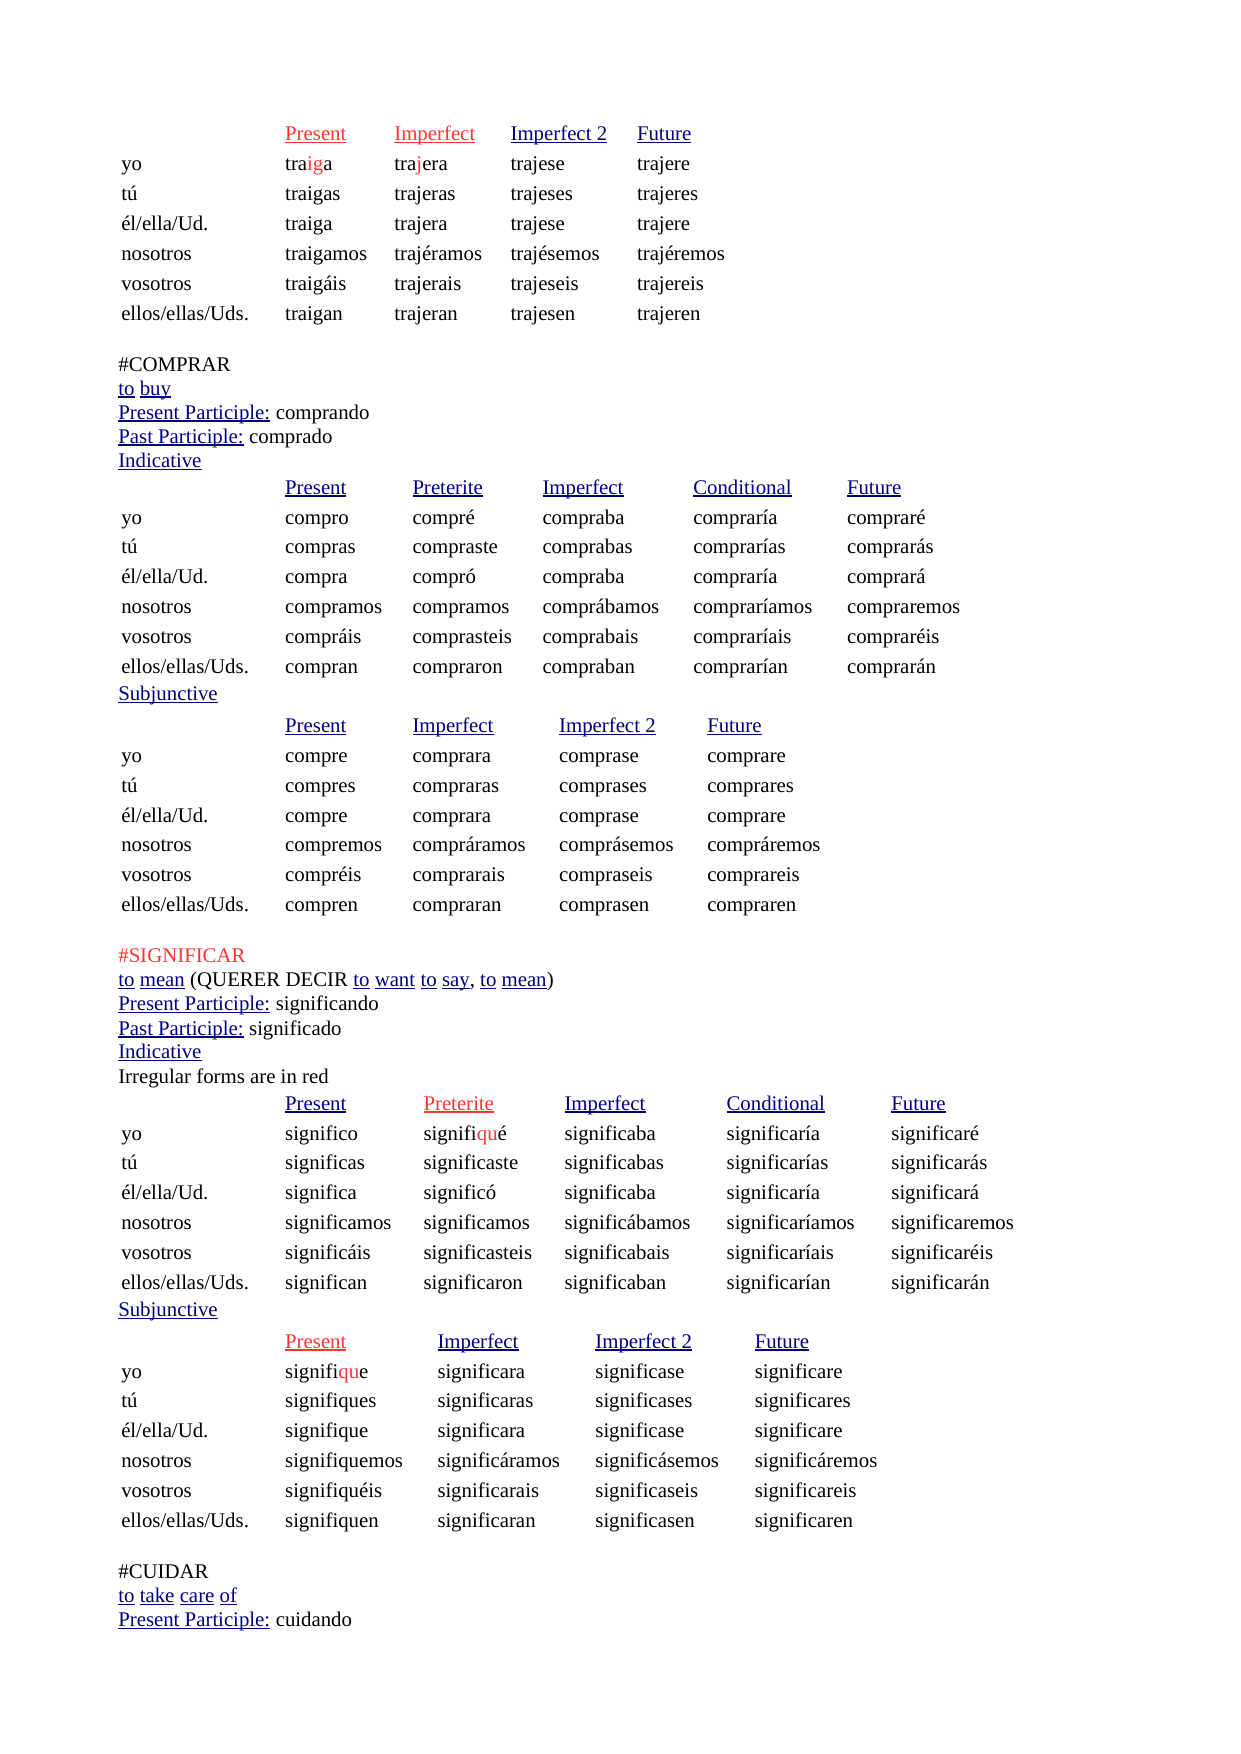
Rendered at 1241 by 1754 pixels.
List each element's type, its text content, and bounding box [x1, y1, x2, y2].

table_cell traigamos [282, 238, 391, 268]
table_cell nosotros [118, 591, 282, 621]
table_cell compraron [409, 651, 539, 681]
table_cell compraremos [844, 591, 995, 621]
table_cell trajera [391, 208, 507, 238]
table_cell comprarían [690, 651, 844, 681]
text Present Participle: significando [118, 991, 1122, 1015]
table_cell ellos/ellas/Uds. [118, 298, 282, 327]
table_cell significaréis [888, 1237, 1051, 1267]
table_cell significan [282, 1267, 420, 1297]
text to buy [118, 376, 1122, 399]
table_cell compráis [282, 621, 409, 651]
table_cell nosotros [118, 1445, 282, 1475]
table_cell vosotros [118, 621, 282, 651]
table_cell ellos/ellas/Uds. [118, 1267, 282, 1297]
text Subjunctive [118, 681, 1122, 705]
table_cell significareis [752, 1475, 914, 1505]
table_header Imperfect [409, 710, 556, 740]
table_cell signifiquen [282, 1505, 434, 1535]
table_cell trajesen [508, 298, 634, 327]
table_cell significásemos [592, 1445, 752, 1475]
table_cell tú [118, 1148, 282, 1177]
table_cell compres [282, 770, 409, 799]
table_cell significáremos [752, 1445, 914, 1475]
text Present Participle: comprando [118, 399, 1122, 424]
table_cell yo [118, 502, 282, 532]
table_cell trajese [508, 148, 634, 178]
table_cell significaren [752, 1505, 914, 1535]
table_header Imperfect 2 [508, 118, 634, 148]
table_cell tú [118, 532, 282, 561]
table_cell significaban [561, 1267, 723, 1297]
table_cell significaríais [724, 1237, 888, 1267]
table_cell significare [752, 1415, 914, 1445]
table_header Imperfect [539, 472, 690, 502]
table_cell trajera [391, 148, 507, 178]
table_cell comprara [409, 800, 556, 829]
table_cell significábamos [561, 1207, 723, 1237]
table_header Present [282, 1088, 420, 1117]
table_cell significas [282, 1148, 420, 1177]
table_header Future [888, 1088, 1051, 1117]
table_cell significaste [420, 1148, 561, 1177]
table_header Preterite [420, 1088, 561, 1117]
table_cell él/ella/Ud. [118, 208, 282, 238]
table_cell tú [118, 1386, 282, 1415]
table_cell trajeses [508, 178, 634, 208]
table_cell nosotros [118, 238, 282, 268]
table_cell tú [118, 770, 282, 799]
table_header Present [282, 472, 409, 502]
table_cell comprara [409, 740, 556, 770]
table_cell traigas [282, 178, 391, 208]
table_cell compraseis [556, 859, 704, 889]
table_cell significaba [561, 1118, 723, 1147]
table_cell significaré [888, 1118, 1051, 1147]
table_cell comprares [704, 770, 856, 799]
table_cell significara [434, 1415, 592, 1445]
table_cell compráremos [704, 830, 856, 859]
table_cell comprarías [690, 532, 844, 561]
table_header Preterite [409, 472, 539, 502]
table_cell compremos [282, 830, 409, 859]
table_cell traiga [282, 148, 391, 178]
table_cell comprasteis [409, 621, 539, 651]
table_cell compraren [704, 889, 856, 919]
table_header Imperfect [391, 118, 507, 148]
table_cell significaríamos [724, 1207, 888, 1237]
text Subjunctive [118, 1297, 1122, 1321]
table_header [118, 118, 282, 148]
text #CUIDAR [118, 1559, 1122, 1583]
table_cell significamos [282, 1207, 420, 1237]
table_cell comprará [844, 561, 995, 591]
table_header [118, 710, 282, 740]
table_cell significa [282, 1177, 420, 1207]
table_cell yo [118, 1356, 282, 1386]
table_cell compraría [690, 502, 844, 532]
table_cell compraríais [690, 621, 844, 651]
table_cell vosotros [118, 859, 282, 889]
text Indicative [118, 1039, 1122, 1063]
table_cell ellos/ellas/Uds. [118, 651, 282, 681]
table_cell compraría [690, 561, 844, 591]
table_cell compramos [282, 591, 409, 621]
table_cell nosotros [118, 830, 282, 859]
table_cell trajese [508, 208, 634, 238]
table_header [118, 1088, 282, 1117]
text Indicative [118, 448, 1122, 472]
table_cell compro [282, 502, 409, 532]
table_cell significó [420, 1177, 561, 1207]
table_cell él/ella/Ud. [118, 1415, 282, 1445]
table_cell ellos/ellas/Uds. [118, 1505, 282, 1535]
table_cell signifiquemos [282, 1445, 434, 1475]
text Past Participle: significado [118, 1015, 1122, 1039]
table_cell él/ella/Ud. [118, 800, 282, 829]
table_cell significasen [592, 1505, 752, 1535]
table_cell compre [282, 800, 409, 829]
table_cell significase [592, 1415, 752, 1445]
table_cell compraríamos [690, 591, 844, 621]
table_cell traigáis [282, 268, 391, 297]
table_cell traiga [282, 208, 391, 238]
text #COMPRAR [118, 351, 1122, 376]
table_header Present [282, 118, 391, 148]
table_cell trajereis [634, 268, 755, 297]
table_cell compraras [409, 770, 556, 799]
table_cell significasteis [420, 1237, 561, 1267]
table_cell comprasen [556, 889, 704, 919]
table_cell significaría [724, 1177, 888, 1207]
table_cell comprare [704, 740, 856, 770]
table_cell significabas [561, 1148, 723, 1177]
table_cell tú [118, 178, 282, 208]
table_cell signifiquéis [282, 1475, 434, 1505]
table_cell trajere [634, 208, 755, 238]
table_cell comprábamos [539, 591, 690, 621]
table_cell trajere [634, 148, 755, 178]
table_cell significáis [282, 1237, 420, 1267]
table_cell significare [752, 1356, 914, 1386]
table_cell significara [434, 1356, 592, 1386]
table_cell significo [282, 1118, 420, 1147]
table_cell compre [282, 740, 409, 770]
table_cell compran [282, 651, 409, 681]
text Present Participle: cuidando [118, 1607, 1122, 1631]
table_cell significará [888, 1177, 1051, 1207]
table_cell trajeseis [508, 268, 634, 297]
table_header Future [844, 472, 995, 502]
table_cell compraba [539, 502, 690, 532]
table_header [118, 472, 282, 502]
table_cell trajeren [634, 298, 755, 327]
text to take care of [118, 1583, 1122, 1607]
table_header Future [704, 710, 856, 740]
table_cell significaseis [592, 1475, 752, 1505]
text Past Participle: comprado [118, 424, 1122, 448]
table_cell significaremos [888, 1207, 1051, 1237]
table_cell signifique [282, 1356, 434, 1386]
table_cell compréis [282, 859, 409, 889]
table_cell comprase [556, 800, 704, 829]
table_cell trajésemos [508, 238, 634, 268]
table_cell significáramos [434, 1445, 592, 1475]
table_cell compras [282, 532, 409, 561]
table_cell signifiqué [420, 1118, 561, 1147]
table_cell compró [409, 561, 539, 591]
table_header Future [634, 118, 755, 148]
table_cell yo [118, 148, 282, 178]
table_cell compraré [844, 502, 995, 532]
table_cell significaría [724, 1118, 888, 1147]
table_cell yo [118, 740, 282, 770]
table_cell él/ella/Ud. [118, 1177, 282, 1207]
table_cell compraste [409, 532, 539, 561]
table_cell trajerais [391, 268, 507, 297]
table_header [118, 1326, 282, 1356]
table_cell significarais [434, 1475, 592, 1505]
table_header Imperfect 2 [556, 710, 704, 740]
table_cell comprases [556, 770, 704, 799]
table_cell trajéremos [634, 238, 755, 268]
table_cell compraban [539, 651, 690, 681]
table_cell traigan [282, 298, 391, 327]
table_cell significase [592, 1356, 752, 1386]
table_cell significarán [888, 1267, 1051, 1297]
table_cell yo [118, 1118, 282, 1147]
table_cell compramos [409, 591, 539, 621]
table_cell comprase [556, 740, 704, 770]
table_cell comprarás [844, 532, 995, 561]
table_cell comprarán [844, 651, 995, 681]
table_cell trajéramos [391, 238, 507, 268]
table_cell significaran [434, 1505, 592, 1535]
table_cell comprarais [409, 859, 556, 889]
table_cell vosotros [118, 268, 282, 297]
table_cell significarás [888, 1148, 1051, 1177]
table_cell significarían [724, 1267, 888, 1297]
table_cell compraran [409, 889, 556, 919]
table_header Imperfect [561, 1088, 723, 1117]
table_header Conditional [690, 472, 844, 502]
table_header Conditional [724, 1088, 888, 1117]
table_cell trajeres [634, 178, 755, 208]
table_cell significamos [420, 1207, 561, 1237]
table_header Present [282, 1326, 434, 1356]
table_cell comprare [704, 800, 856, 829]
table_cell ellos/ellas/Uds. [118, 889, 282, 919]
table_cell significases [592, 1386, 752, 1415]
table_cell significaron [420, 1267, 561, 1297]
table_cell vosotros [118, 1237, 282, 1267]
table_cell comprabais [539, 621, 690, 651]
table_cell vosotros [118, 1475, 282, 1505]
table_cell comprareis [704, 859, 856, 889]
table_cell compren [282, 889, 409, 919]
table_cell él/ella/Ud. [118, 561, 282, 591]
table_cell compraréis [844, 621, 995, 651]
table_header Future [752, 1326, 914, 1356]
table_cell compraba [539, 561, 690, 591]
table_header Imperfect 2 [592, 1326, 752, 1356]
table_cell comprabas [539, 532, 690, 561]
table_cell nosotros [118, 1207, 282, 1237]
table_cell comprásemos [556, 830, 704, 859]
table_cell compráramos [409, 830, 556, 859]
table_header Present [282, 710, 409, 740]
table_cell significaba [561, 1177, 723, 1207]
table_cell compra [282, 561, 409, 591]
table_cell signifiques [282, 1386, 434, 1415]
table_cell significabais [561, 1237, 723, 1267]
table_cell trajeras [391, 178, 507, 208]
text #SIGNIFICAR [118, 943, 1122, 967]
table_header Imperfect [434, 1326, 592, 1356]
table_cell trajeran [391, 298, 507, 327]
table_cell compré [409, 502, 539, 532]
table_cell significares [752, 1386, 914, 1415]
table_cell significarías [724, 1148, 888, 1177]
table_cell signifique [282, 1415, 434, 1445]
table_cell significaras [434, 1386, 592, 1415]
text Irregular forms are in red [118, 1063, 1122, 1088]
text to mean (QUERER DECIR to want to say, to mean) [118, 967, 1122, 991]
